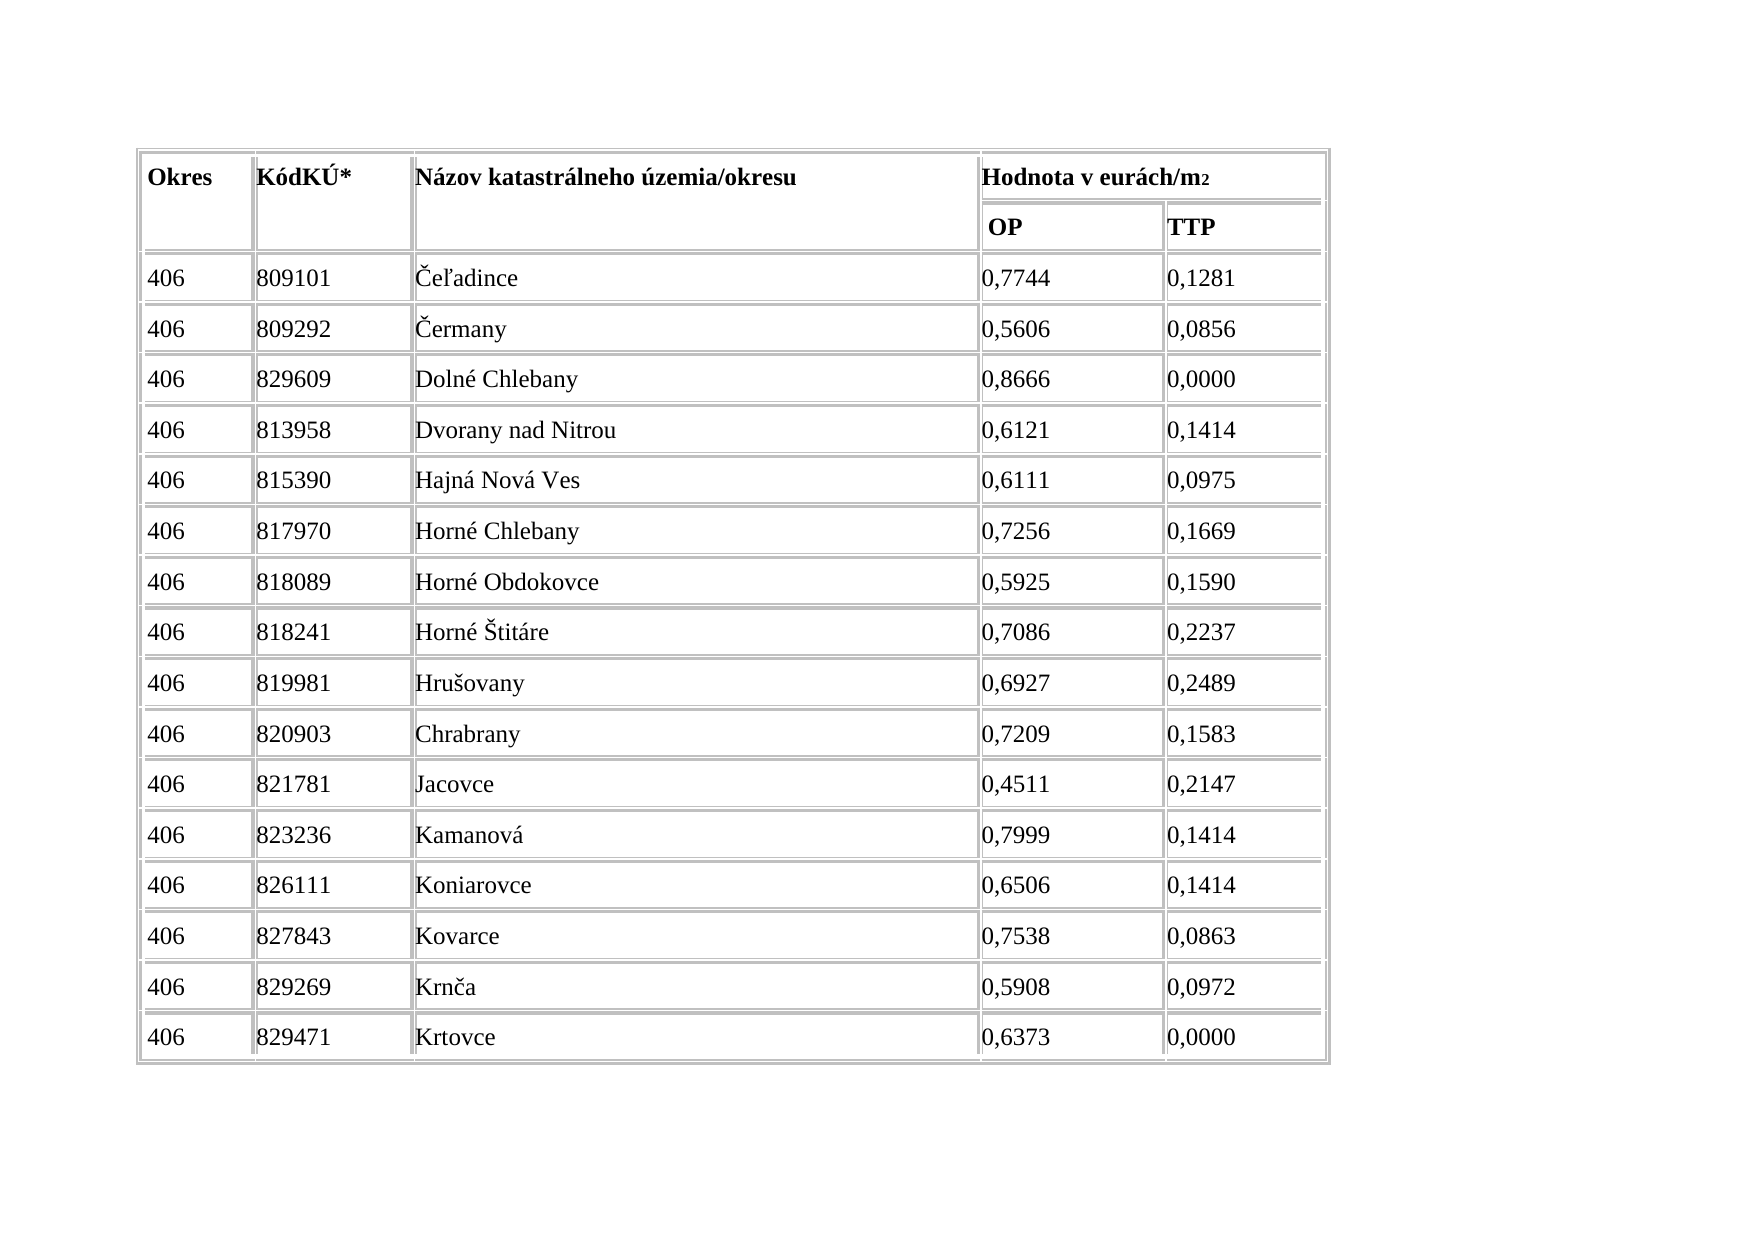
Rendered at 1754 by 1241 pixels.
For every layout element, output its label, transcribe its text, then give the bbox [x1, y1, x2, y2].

table_cell 0,7209 [983, 711, 1162, 755]
table_cell 826111 [258, 863, 410, 907]
table_cell 0,0856 [1165, 300, 1328, 350]
table_cell 0,1414 [1165, 401, 1328, 451]
table_cell 406 [139, 806, 254, 856]
table_cell 406 [139, 249, 254, 299]
table_header Názov katastrálneho územia/okresu [414, 149, 980, 249]
table_cell 406 [139, 755, 254, 806]
table_cell Hrušovany [417, 660, 977, 704]
table_cell 818089 [258, 559, 410, 603]
table_cell Horné Štitáre [417, 610, 977, 654]
table_cell Hajná Nová Ves [417, 458, 977, 502]
table_cell 0,5908 [983, 964, 1162, 1008]
table_cell 0,1590 [1165, 553, 1328, 603]
table_cell 406 [139, 856, 254, 907]
table_cell 406 [139, 958, 254, 1008]
table_cell 0,1281 [1165, 249, 1328, 299]
table_cell Chrabrany [417, 711, 977, 755]
table_cell TTP [1165, 198, 1328, 249]
table_cell 406 [139, 350, 254, 401]
table_header Okres [142, 154, 254, 249]
table_cell Krtovce [414, 1008, 980, 1059]
table_cell 829609 [258, 356, 410, 401]
table_cell 0,1414 [1165, 806, 1328, 856]
table_cell 0,2147 [1165, 755, 1328, 806]
table_cell 0,2489 [1165, 654, 1328, 704]
table_cell 406 [139, 907, 254, 958]
table_cell 0,0863 [1165, 907, 1328, 958]
table_cell 813958 [258, 407, 410, 451]
table_cell 0,7999 [983, 812, 1162, 856]
table_cell Jacovce [417, 761, 977, 806]
table_cell Dolné Chlebany [417, 356, 977, 401]
table_cell 0,0000 [1165, 1008, 1328, 1059]
table_cell 0,6121 [983, 407, 1162, 451]
table_cell Dvorany nad Nitrou [417, 407, 977, 451]
table_cell 406 [139, 1008, 254, 1059]
table_cell 815390 [258, 458, 410, 502]
table_cell 406 [139, 451, 254, 502]
table_cell 0,0975 [1165, 451, 1328, 502]
table_cell 0,1414 [1165, 856, 1328, 907]
table_cell Horné Chlebany [417, 508, 977, 553]
table_cell OP [983, 205, 1162, 249]
table_cell 406 [139, 502, 254, 553]
table_cell 406 [139, 603, 254, 654]
table_header Hodnota v eurách/m2 [980, 149, 1328, 198]
table_cell Čermany [417, 306, 977, 350]
table_cell 823236 [258, 812, 410, 856]
table_cell 406 [139, 705, 254, 755]
table_cell Kamanová [417, 812, 977, 856]
table_header KódKÚ* [255, 149, 413, 249]
table_cell 0,4511 [983, 761, 1162, 806]
table_cell 0,0000 [1165, 350, 1328, 401]
table_cell 809292 [258, 306, 410, 350]
table_cell 0,5925 [983, 559, 1162, 603]
table_cell 406 [139, 654, 254, 704]
table_cell 829269 [258, 964, 410, 1008]
table_cell 406 [139, 553, 254, 603]
table_cell Krnča [417, 964, 977, 1008]
table_cell 0,7086 [983, 610, 1162, 654]
table_cell 0,7256 [983, 508, 1162, 553]
table_cell Čeľadince [417, 255, 977, 299]
table_cell 0,1669 [1165, 502, 1328, 553]
table_cell 0,1583 [1165, 705, 1328, 755]
table_cell 0,0972 [1165, 958, 1328, 1008]
table_cell 0,6927 [983, 660, 1162, 704]
table_cell 0,7744 [983, 255, 1162, 299]
table_cell 0,5606 [983, 306, 1162, 350]
table_cell 809101 [258, 255, 410, 299]
table_cell 406 [139, 401, 254, 451]
table_cell 406 [139, 300, 254, 350]
table_cell 819981 [258, 660, 410, 704]
table_cell Kovarce [417, 913, 977, 958]
table_cell 829471 [255, 1008, 413, 1059]
table_cell 0,7538 [983, 913, 1162, 958]
table_cell 0,2237 [1165, 603, 1328, 654]
table_cell 820903 [258, 711, 410, 755]
table_cell 818241 [258, 610, 410, 654]
table_cell 0,6111 [983, 458, 1162, 502]
table_cell 821781 [258, 761, 410, 806]
table_cell 0,8666 [983, 356, 1162, 401]
table_cell 0,6506 [983, 863, 1162, 907]
table_cell 827843 [258, 913, 410, 958]
table_cell 0,6373 [980, 1008, 1165, 1059]
table_cell 817970 [258, 508, 410, 553]
table_cell Horné Obdokovce [417, 559, 977, 603]
table_cell Koniarovce [417, 863, 977, 907]
